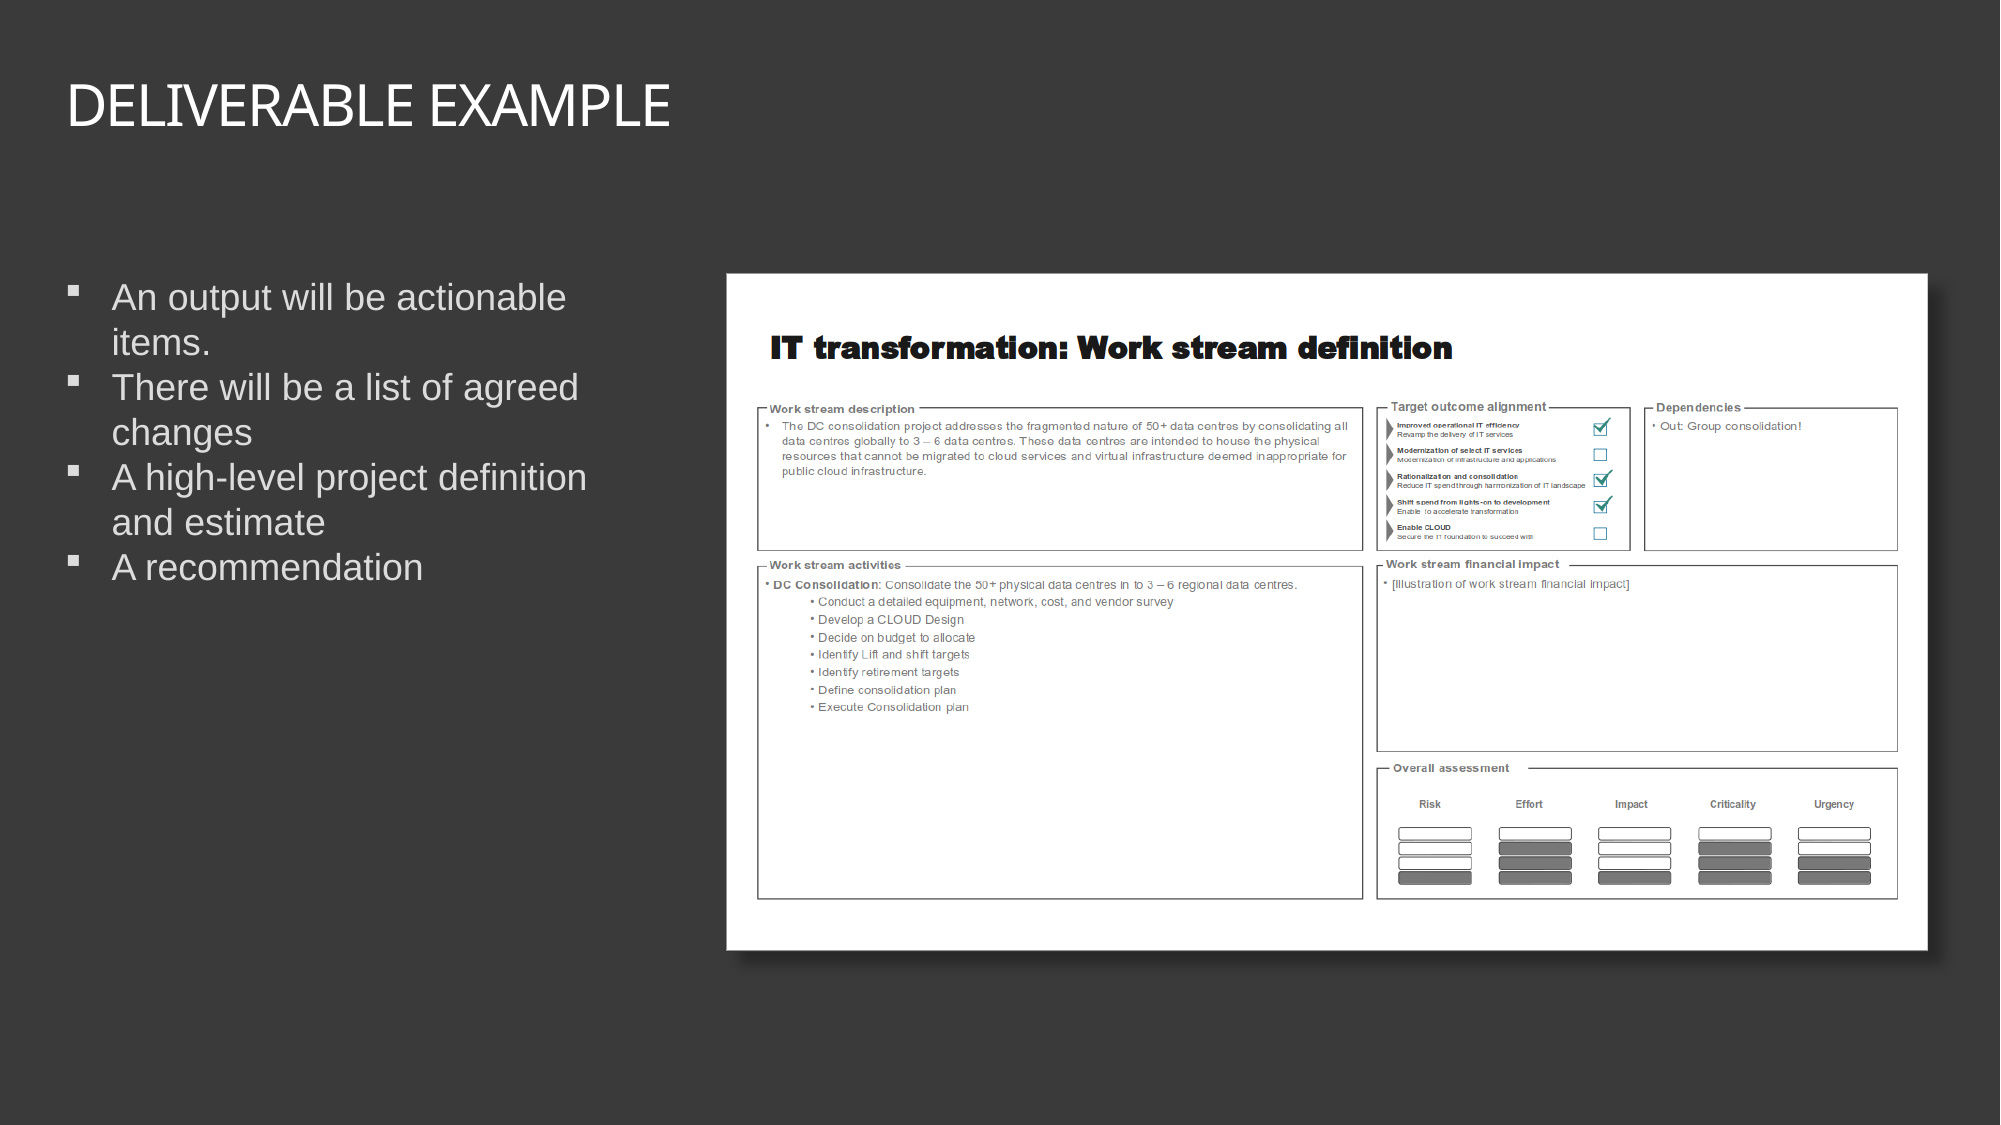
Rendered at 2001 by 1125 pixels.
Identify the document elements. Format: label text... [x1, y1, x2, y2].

text_box An output will be actionable items. There will be a list of agreed changes A high-level project definition and estimate A recommendation [50, 265, 638, 596]
picture [725, 273, 1928, 952]
title Deliverable Example [65, 63, 1779, 182]
